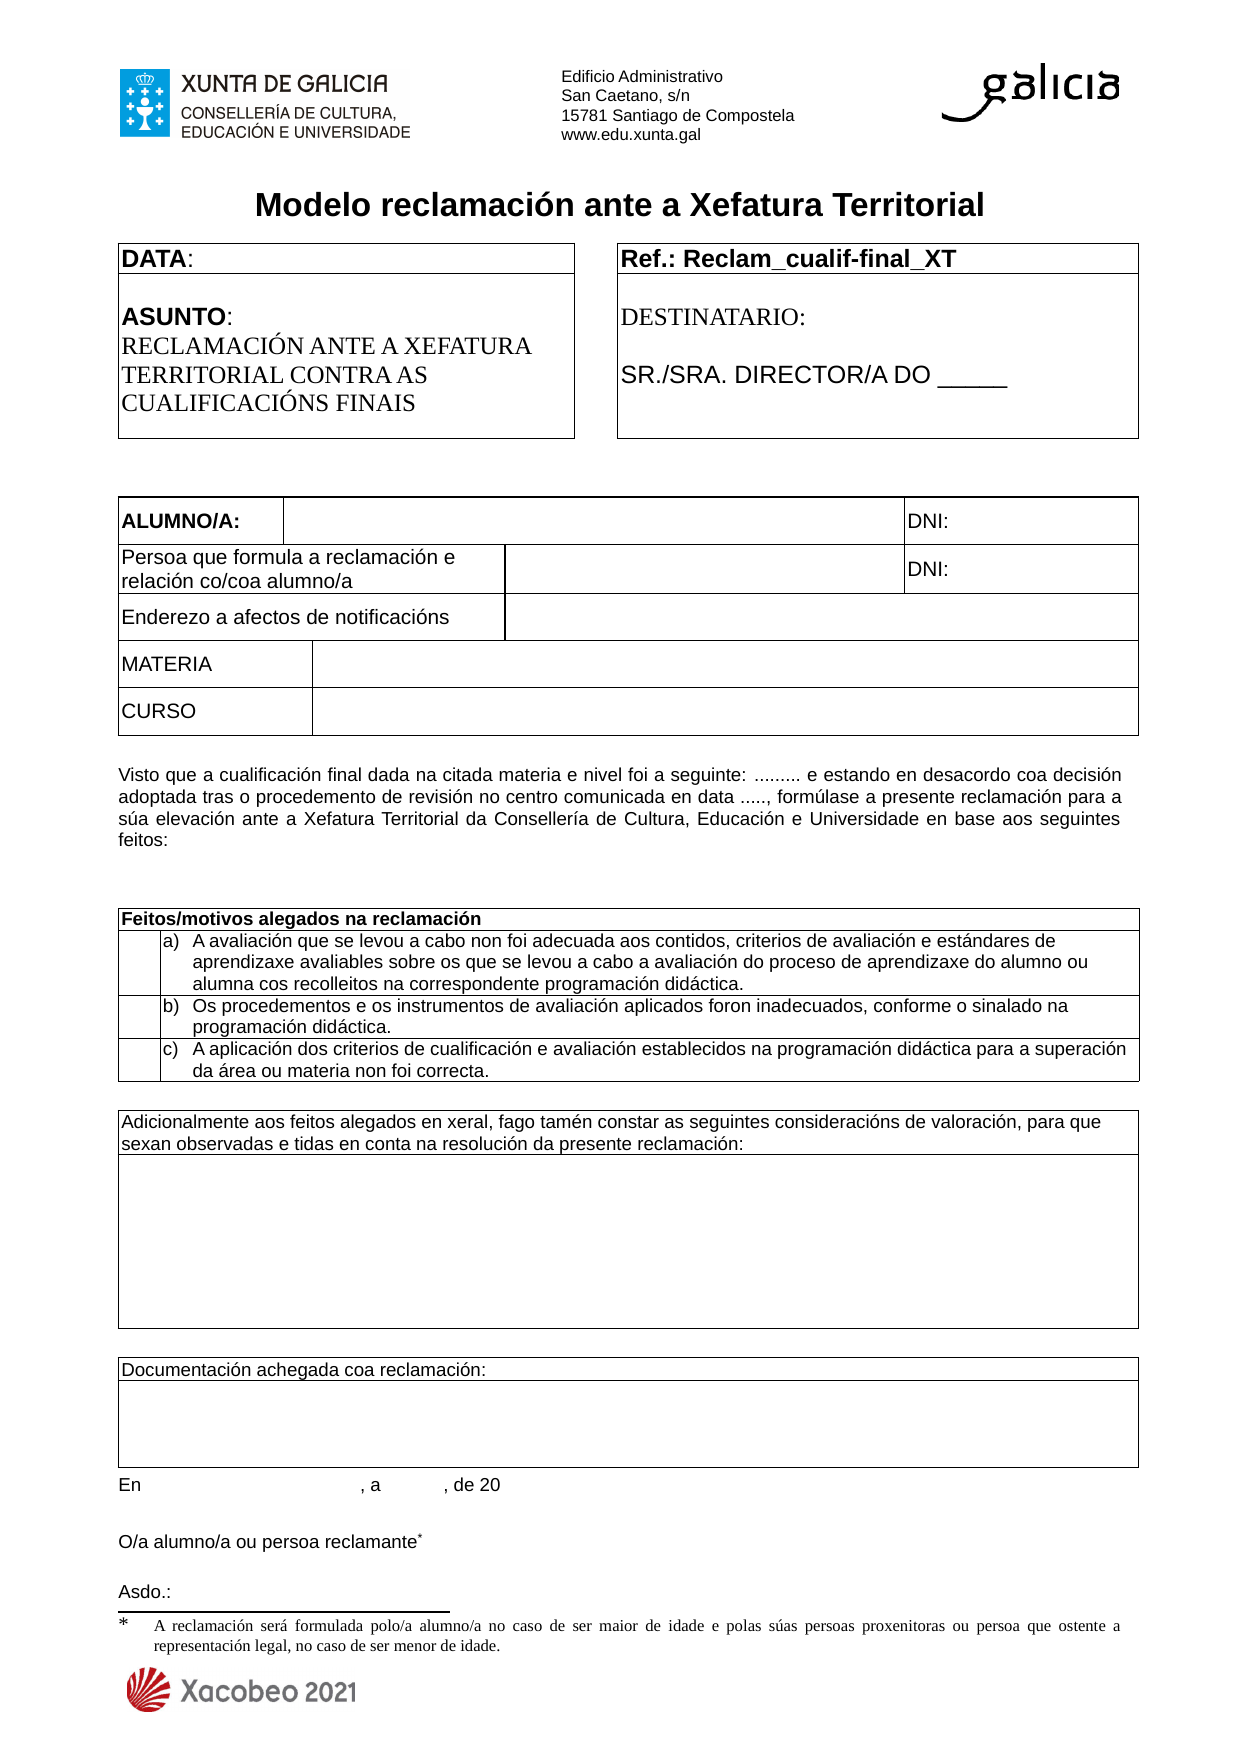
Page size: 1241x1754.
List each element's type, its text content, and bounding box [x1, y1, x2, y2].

table_header Feitos/motivos alegados na reclamación [119, 909, 1139, 930]
table_cell [506, 545, 904, 593]
table_cell Persoa que formula a reclamación e relación co/coa alumno/a [119, 545, 504, 593]
table_header Adicionalmente aos feitos alegados en xeral, fago tamén constar as seguintes consideracións de valoración, para que sexan observadas e tidas en conta na resolución da presente reclamación: [119, 1111, 1138, 1154]
text Asdo.: [118, 1581, 1122, 1602]
table_cell [119, 996, 160, 1038]
table_cell [313, 641, 1138, 687]
table_cell [313, 688, 1138, 734]
table_header DNI: [905, 498, 1138, 544]
table_cell [119, 1381, 1138, 1467]
text Visto que a cualificación final dada na citada materia e nivel foi a seguinte: ......... e estando en desacordo coa decisión adoptada tras o procedemento de revisión no centro comunicada en data ....., formúlase a presente reclamación para a súa elevación ante a Xefatura Territorial da Consellería de Cultura, Educación e Universidade en base aos seguintes feitos: [118, 764, 1122, 851]
table_cell DNI: [905, 545, 1138, 593]
table_cell DESTINATARIO: SR./SRA. DIRECTOR/A DO _____ [618, 274, 1138, 438]
table_header DATA: [119, 244, 574, 272]
table_cell [506, 594, 1138, 640]
picture [120, 69, 410, 138]
picture [127, 88, 134, 95]
table_cell [119, 1039, 160, 1081]
picture [142, 98, 148, 105]
table_header Ref.: Reclam_cualif-final_XT [618, 244, 1138, 272]
table_header Documentación achegada coa reclamación: [119, 1358, 1138, 1380]
text En , a , de 20 [118, 1474, 1122, 1496]
table_header [575, 243, 617, 272]
table_cell A aplicación dos criterios de cualificación e avaliación establecidos na programación didáctica para a superación da área ou materia non foi correcta. [161, 1039, 1139, 1081]
text Modelo reclamación ante a Xefatura Territorial [118, 185, 1122, 223]
table_cell ASUNTO: RECLAMACIÓN ANTE A XEFATURA TERRITORIAL CONTRA AS CUALIFICACIÓNS FINAIS [119, 274, 574, 438]
picture [156, 118, 163, 124]
table_cell [119, 931, 160, 994]
picture [127, 118, 134, 124]
table_cell CURSO [119, 688, 312, 734]
picture [156, 88, 163, 95]
picture [137, 108, 152, 129]
picture [127, 103, 134, 110]
picture [127, 1667, 355, 1712]
table_cell Enderezo a afectos de notificacións [119, 594, 504, 640]
table_header [284, 498, 904, 544]
table_header ALUMNO/A: [119, 498, 283, 544]
picture [156, 103, 163, 110]
table_cell [575, 273, 617, 438]
table_cell A avaliación que se levou a cabo non foi adecuada aos contidos, criterios de avaliación e estándares de aprendizaxe avaliables sobre os que se levou a cabo a avaliación do proceso de aprendizaxe do alumno ou alumna cos recolleitos na correspondente programación didáctica. [161, 931, 1139, 994]
table_cell MATERIA [119, 641, 312, 687]
table_cell Os procedementos e os instrumentos de avaliación aplicados foron inadecuados, conforme o sinalado na programación didáctica. [161, 996, 1139, 1038]
text A reclamación será formulada polo/a alumno/a no caso de ser maior de idade e polas súas persoas proxenitoras ou persoa que ostente a representación legal, no caso de ser menor de idade. [118, 1612, 1122, 1655]
table_cell [119, 1155, 1138, 1327]
text O/a alumno/a ou persoa reclamante [118, 1530, 1122, 1552]
picture [142, 88, 148, 95]
picture [941, 63, 1119, 122]
